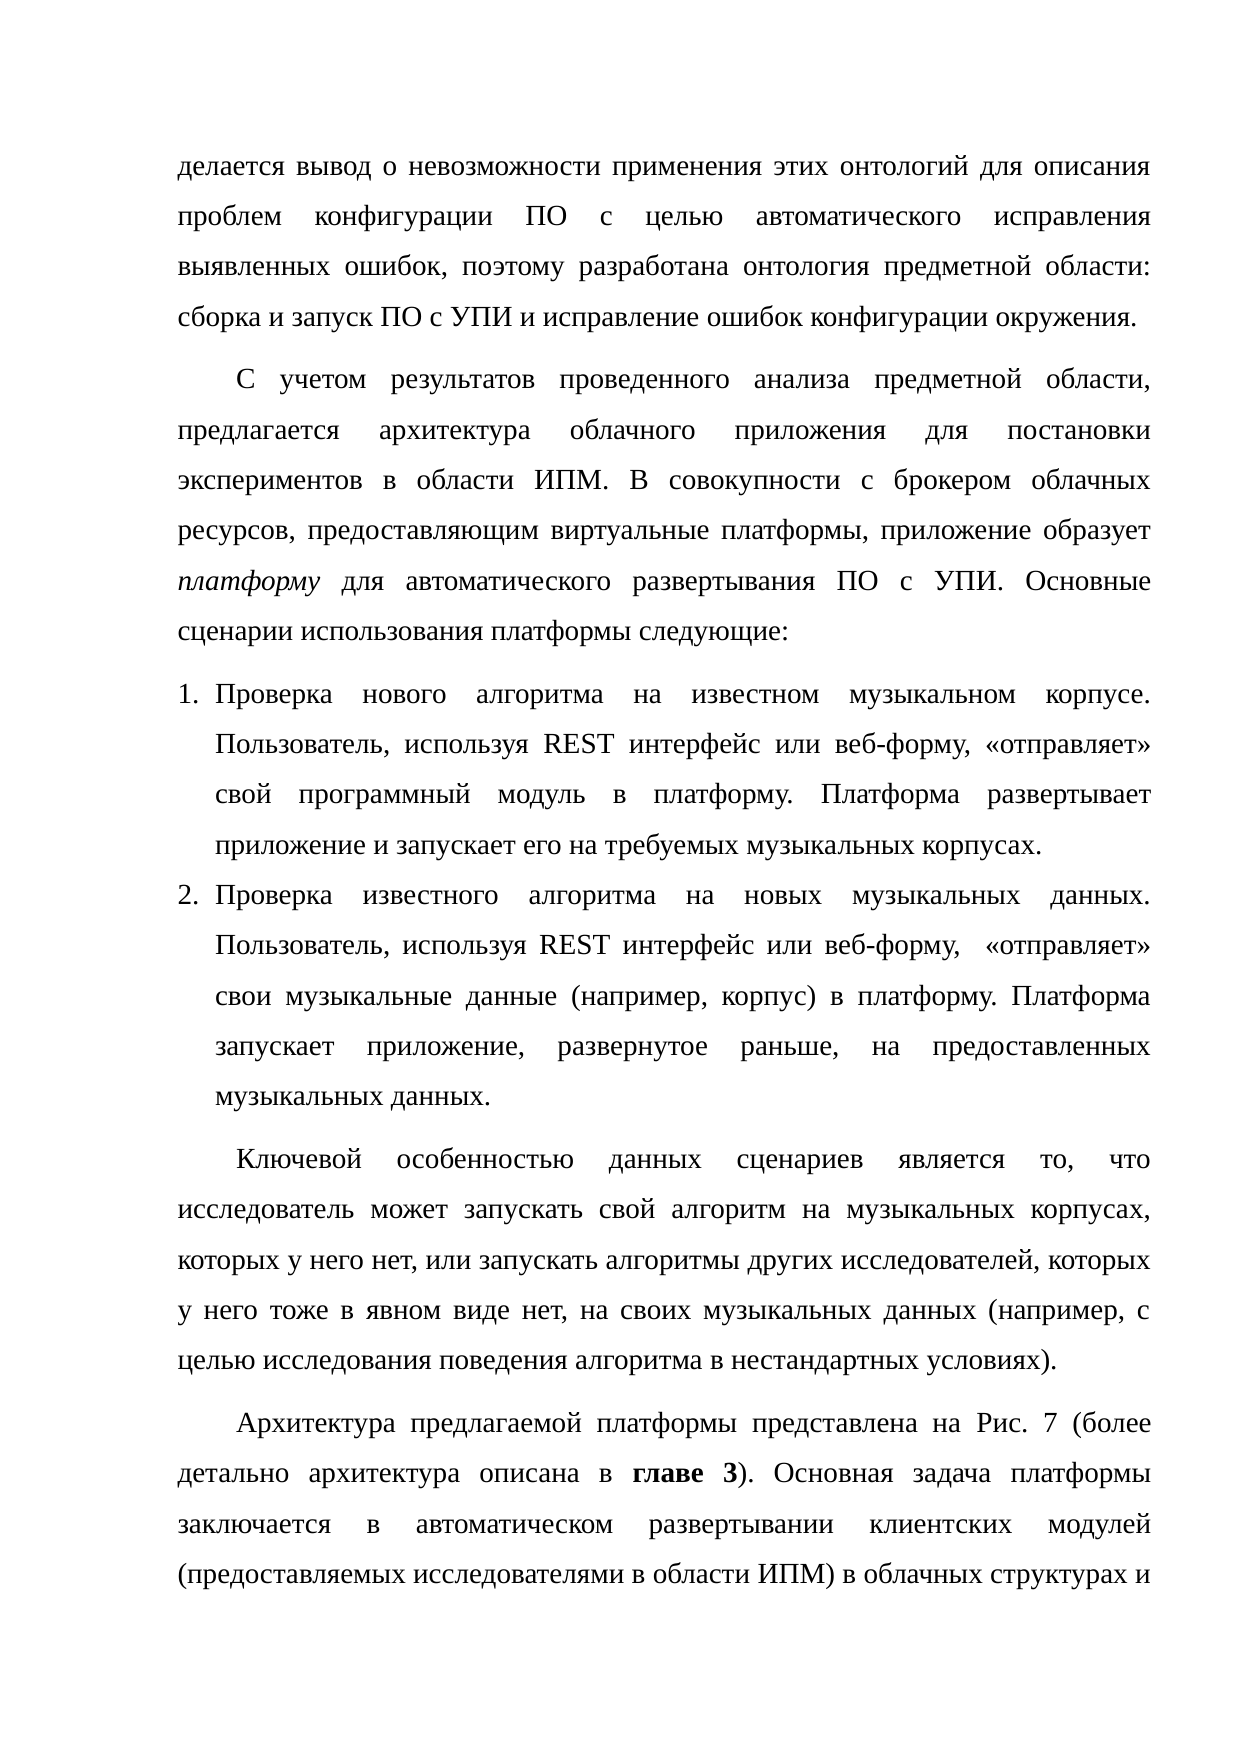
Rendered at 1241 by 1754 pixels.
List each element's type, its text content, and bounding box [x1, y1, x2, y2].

text Архитектура предлагаемой платформы представлена на Рис. 7 (более детально архитектура описана в главе 3). Основная задача платформы заключается в автоматическом развертывании клиентских модулей (предоставляемых исследователями в области ИПМ) в облачных структурах и [177, 1405, 1152, 1590]
text делается вывод о невозможности применения этих онтологий для описания проблем конфигурации ПО с целью автоматического исправления выявленных ошибок, поэтому разработана онтология предметной области: сборка и запуск ПО с УПИ и исправление ошибок конфигурации окружения. [177, 148, 1152, 332]
text Ключевой особенностью данных сценариев является то, что исследователь может запускать свой алгоритм на музыкальных корпусах, которых у него нет, или запускать алгоритмы других исследователей, которых у него тоже в явном виде нет, на своих музыкальных данных (например, с целью исследования поведения алгоритма в нестандартных условиях). [177, 1141, 1152, 1376]
text С учетом результатов проведенного анализа предметной области, предлагается архитектура облачного приложения для постановки экспериментов в области ИПМ. В совокупности с брокером облачных ресурсов, предоставляющим виртуальные платформы, приложение образует платформу для автоматического развертывания ПО с УПИ. Основные сценарии использования платформы следующие: [177, 361, 1152, 647]
list Проверка нового алгоритма на известном музыкальном корпусе. Пользователь, используя REST интерфейс или веб-форму, «отправляет» свой программный модуль в платформу. Платформа развертывает приложение и запускает его на требуемых музыкальных корпусах. [177, 676, 1152, 860]
list Проверка известного алгоритма на новых музыкальных данных. Пользователь, используя REST интерфейс или веб-форму, «отправляет» свои музыкальные данные (например, корпус) в платформу. Платформа запускает приложение, развернутое раньше, на предоставленных музыкальных данных. [177, 877, 1152, 1112]
